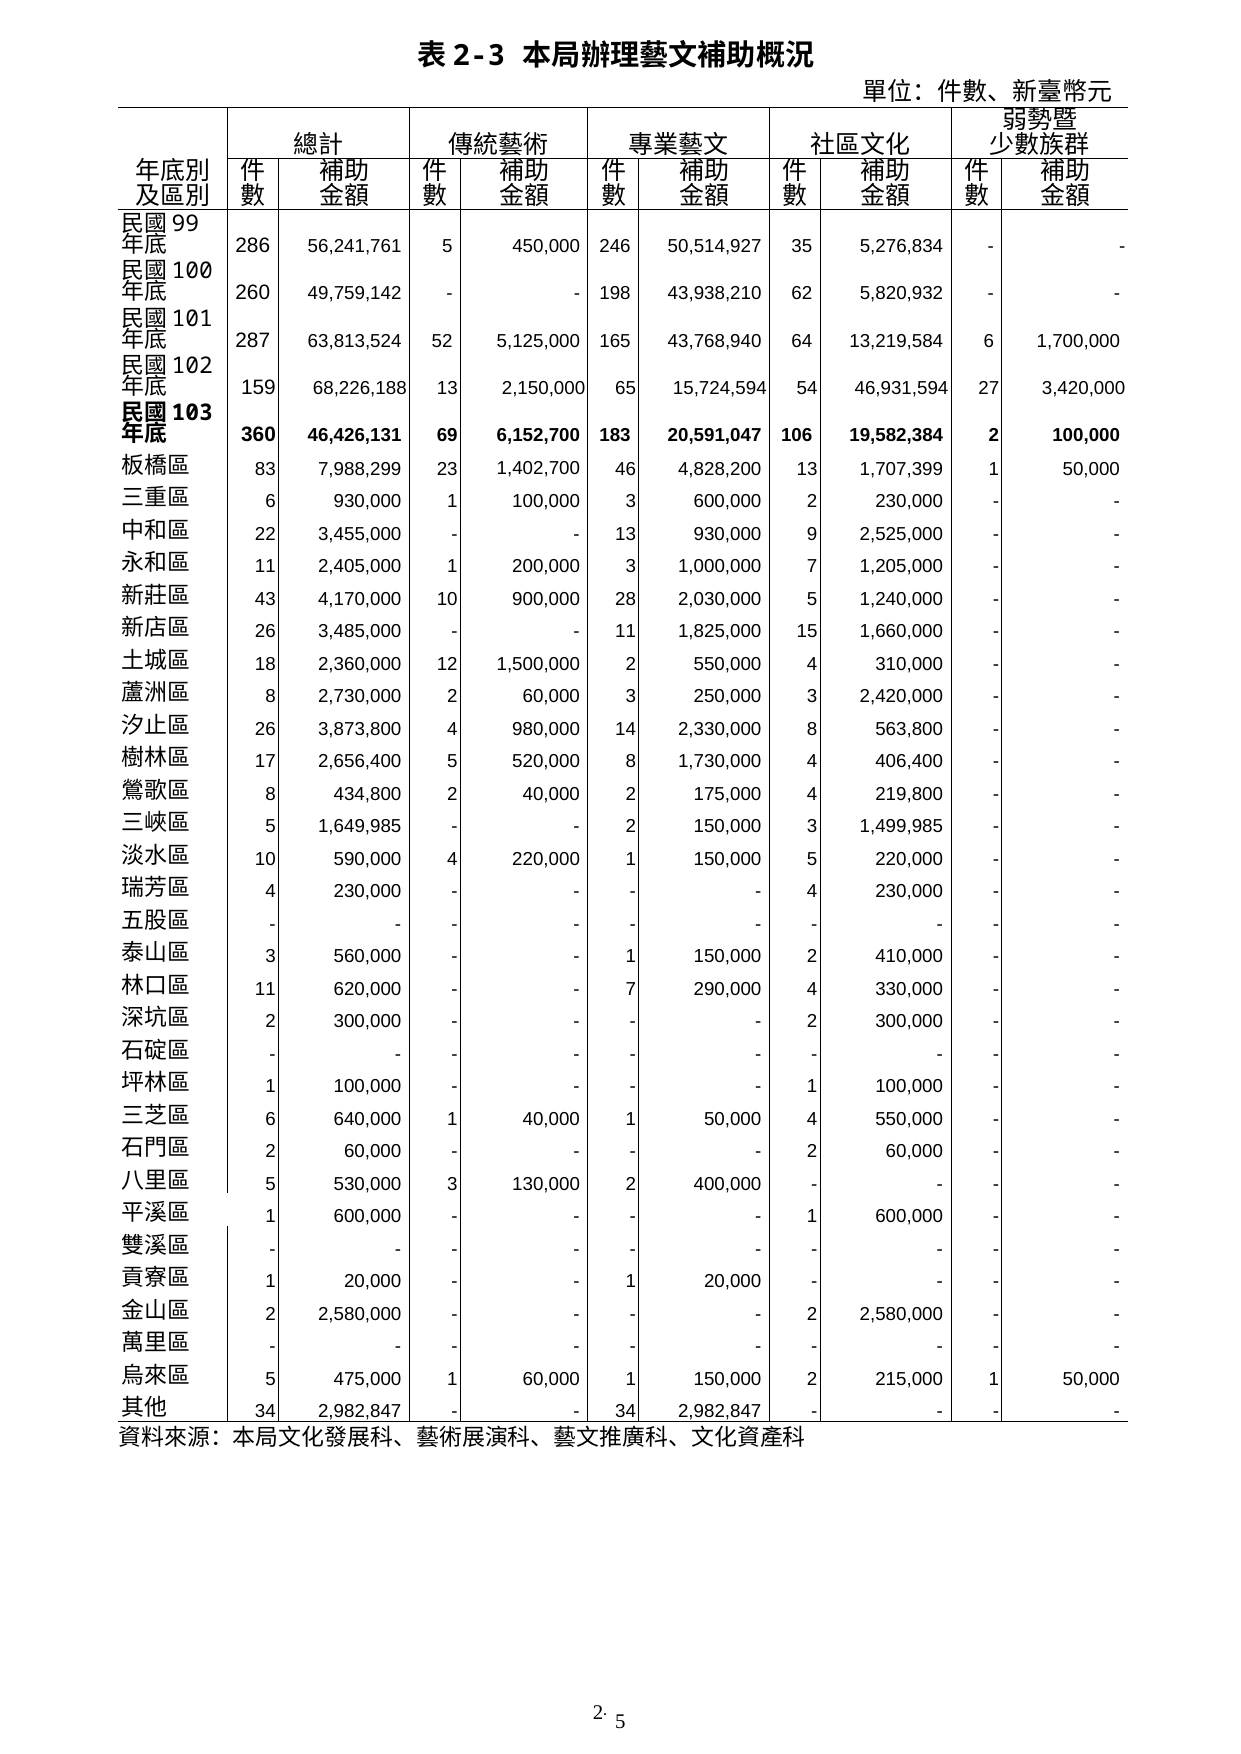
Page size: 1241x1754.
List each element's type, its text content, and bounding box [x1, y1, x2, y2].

table_cell 1 [228, 1258, 278, 1291]
table_cell 1,700,000 [1002, 304, 1128, 351]
table_cell - [952, 1291, 1001, 1323]
table_cell - [952, 608, 1001, 641]
table_cell 11 [588, 608, 638, 641]
table_cell - [410, 608, 460, 641]
table_cell - [410, 1063, 460, 1096]
table_cell 410,000 [821, 933, 951, 966]
table_cell 230,000 [279, 868, 409, 901]
table_cell 600,000 [639, 478, 769, 511]
table_cell 6,152,700 [461, 399, 587, 446]
table_cell - [639, 1063, 769, 1096]
table_cell 2,982,847 [279, 1388, 409, 1421]
table_cell - [1002, 1096, 1128, 1128]
table_cell - [770, 1161, 820, 1193]
table_cell 62 [770, 257, 820, 304]
table_cell 件數 [952, 159, 1001, 209]
table_cell 4 [770, 966, 820, 998]
table_cell 5,820,932 [821, 257, 951, 304]
table_cell - [1002, 771, 1128, 803]
table_cell - [461, 966, 587, 998]
table_cell 20,000 [639, 1258, 769, 1291]
table_cell 150,000 [639, 803, 769, 836]
table_cell - [461, 1323, 587, 1356]
table_cell - [461, 1193, 587, 1226]
table_cell - [821, 1258, 951, 1291]
table_cell 100,000 [1002, 399, 1128, 446]
table_cell - [1002, 641, 1128, 673]
table_cell 2,405,000 [279, 543, 409, 576]
table_cell 5,276,834 [821, 210, 951, 257]
table_cell 8 [588, 738, 638, 771]
table_cell - [1002, 511, 1128, 543]
table_cell 三峽區 [118, 803, 227, 836]
table_cell 980,000 [461, 706, 587, 738]
table_cell 2 [228, 1128, 278, 1161]
table_cell - [461, 803, 587, 836]
table_cell - [410, 257, 460, 304]
table_cell 2,150,000 [461, 351, 587, 398]
table_cell 3 [588, 478, 638, 511]
table_cell - [952, 543, 1001, 576]
table_cell - [588, 1226, 638, 1258]
table_cell 八里區 [118, 1161, 227, 1193]
table_cell - [952, 771, 1001, 803]
table_cell - [461, 901, 587, 933]
table_cell - [228, 1323, 278, 1356]
table_cell - [1002, 673, 1128, 706]
table_cell 永和區 [118, 543, 227, 576]
table_cell 汐止區 [118, 706, 227, 738]
table_cell - [588, 1063, 638, 1096]
table_cell 175,000 [639, 771, 769, 803]
table_cell - [1002, 257, 1128, 304]
table_cell - [410, 1226, 460, 1258]
table_cell - [461, 511, 587, 543]
table_cell 2 [588, 641, 638, 673]
table_cell 19,582,384 [821, 399, 951, 446]
table_cell 1 [588, 1258, 638, 1291]
table_cell 360 [228, 399, 278, 446]
table_cell 15 [770, 608, 820, 641]
table_cell - [952, 933, 1001, 966]
table_cell 50,000 [639, 1096, 769, 1128]
table_cell 3 [228, 933, 278, 966]
table_cell 2 [770, 1128, 820, 1161]
table_cell - [952, 576, 1001, 608]
table_cell 鶯歌區 [118, 771, 227, 803]
table_cell 46 [588, 446, 638, 478]
table_cell 165 [588, 304, 638, 351]
table_cell 563,800 [821, 706, 951, 738]
table_cell 補助 金額 [821, 159, 951, 209]
table_cell 26 [228, 706, 278, 738]
table_cell 3 [588, 543, 638, 576]
table_cell 石門區 [118, 1128, 227, 1161]
table_cell 深坑區 [118, 998, 227, 1031]
table_cell 150,000 [639, 836, 769, 868]
table_cell - [1002, 1388, 1128, 1421]
table_cell 8 [228, 673, 278, 706]
table_cell - [410, 511, 460, 543]
table_cell 1 [410, 543, 460, 576]
table_cell - [1002, 478, 1128, 511]
table_cell - [821, 1226, 951, 1258]
table_cell 2,580,000 [279, 1291, 409, 1323]
table_cell 2 [770, 998, 820, 1031]
table_cell 28 [588, 576, 638, 608]
table_cell 475,000 [279, 1356, 409, 1388]
table_cell 1 [410, 478, 460, 511]
table_cell 620,000 [279, 966, 409, 998]
table_cell - [1002, 576, 1128, 608]
table_cell 26 [228, 608, 278, 641]
table_cell - [1002, 738, 1128, 771]
table_cell 43,768,940 [639, 304, 769, 351]
table_cell 450,000 [461, 210, 587, 257]
table_cell 中和區 [118, 511, 227, 543]
table_cell - [461, 1128, 587, 1161]
table_cell 68,226,188 [279, 351, 409, 398]
table_cell 3,455,000 [279, 511, 409, 543]
table_cell - [1002, 1161, 1128, 1193]
table_cell 215,000 [821, 1356, 951, 1388]
table_cell - [410, 998, 460, 1031]
table_cell 6 [228, 478, 278, 511]
table_cell - [410, 1031, 460, 1063]
table_cell 總計 [228, 108, 409, 158]
table_cell 1 [410, 1096, 460, 1128]
table_cell 三芝區 [118, 1096, 227, 1128]
table_cell 5 [228, 1356, 278, 1388]
table_cell - [952, 998, 1001, 1031]
table_cell - [952, 511, 1001, 543]
table_cell 蘆洲區 [118, 673, 227, 706]
table_cell 1 [770, 1193, 820, 1226]
table_cell 淡水區 [118, 836, 227, 868]
table_cell - [952, 836, 1001, 868]
table_cell 民國100年底 [118, 257, 227, 304]
table_cell 林口區 [118, 966, 227, 998]
table_cell 補助 金額 [461, 159, 587, 209]
table_cell 300,000 [279, 998, 409, 1031]
table_cell - [639, 901, 769, 933]
table_cell 石碇區 [118, 1031, 227, 1063]
table_cell 5 [410, 210, 460, 257]
table_cell 60,000 [821, 1128, 951, 1161]
table_cell 補助 金額 [1002, 159, 1128, 209]
table_cell 13,219,584 [821, 304, 951, 351]
table_cell 230,000 [821, 868, 951, 901]
table_cell 1,402,700 [461, 446, 587, 478]
table_cell - [461, 1388, 587, 1421]
table_cell - [1002, 933, 1128, 966]
table_cell - [1002, 210, 1128, 257]
table_header 表2-3 本局辦理藝文補助概況 [118, 30, 1128, 71]
table_cell 2,525,000 [821, 511, 951, 543]
table_cell - [821, 901, 951, 933]
table_cell 590,000 [279, 836, 409, 868]
table_cell 件數 [588, 159, 638, 209]
table_cell 13 [588, 511, 638, 543]
table_cell - [1002, 1226, 1128, 1258]
table_cell 27 [952, 351, 1001, 398]
table_cell 泰山區 [118, 933, 227, 966]
table_cell - [410, 933, 460, 966]
table_cell 20,000 [279, 1258, 409, 1291]
table_cell 50,000 [1002, 1356, 1128, 1388]
table_cell 900,000 [461, 576, 587, 608]
table_cell 2 [410, 771, 460, 803]
table_cell - [639, 1323, 769, 1356]
table_cell 2 [228, 1291, 278, 1323]
table_cell 補助 金額 [639, 159, 769, 209]
table_cell 400,000 [639, 1161, 769, 1193]
table_cell - [821, 1161, 951, 1193]
table_cell - [1002, 1063, 1128, 1096]
table_cell 200,000 [461, 543, 587, 576]
table_cell 5 [770, 836, 820, 868]
table_cell 23 [410, 446, 460, 478]
table_cell 萬里區 [118, 1323, 227, 1356]
table_cell 100,000 [279, 1063, 409, 1096]
table_cell 159 [228, 351, 278, 398]
table_cell 520,000 [461, 738, 587, 771]
table_cell 5,125,000 [461, 304, 587, 351]
table_cell - [279, 1323, 409, 1356]
table_cell 6 [952, 304, 1001, 351]
table_cell 2 [952, 399, 1001, 446]
table_cell - [952, 1323, 1001, 1356]
table_cell - [410, 966, 460, 998]
table_cell - [952, 706, 1001, 738]
table_cell 5 [228, 1161, 278, 1193]
table_cell 1,660,000 [821, 608, 951, 641]
table_cell - [410, 868, 460, 901]
table_cell 10 [228, 836, 278, 868]
table_cell 3 [410, 1161, 460, 1193]
table_cell 新店區 [118, 608, 227, 641]
table_cell 106 [770, 399, 820, 446]
table_cell 60,000 [461, 673, 587, 706]
table_cell - [952, 803, 1001, 836]
table_cell - [410, 803, 460, 836]
table_cell 100,000 [461, 478, 587, 511]
table_cell 1,707,399 [821, 446, 951, 478]
table_cell 1 [952, 1356, 1001, 1388]
table_cell 69 [410, 399, 460, 446]
table_cell - [588, 1031, 638, 1063]
table_cell 46,931,594 [821, 351, 951, 398]
table_cell 11 [228, 966, 278, 998]
table_cell 民國102年底 [118, 351, 227, 398]
table_cell 社區文化 [770, 108, 951, 158]
text 資料來源：本局文化發展科、藝術展演科、藝文推廣科、文化資產科 [118, 1422, 1122, 1451]
table_cell 烏來區 [118, 1356, 227, 1388]
table_cell 40,000 [461, 1096, 587, 1128]
table_cell - [461, 998, 587, 1031]
table_cell 坪林區 [118, 1063, 227, 1096]
table_cell 600,000 [821, 1193, 951, 1226]
table_cell - [639, 1128, 769, 1161]
table_cell 1 [588, 1356, 638, 1388]
table_cell 406,400 [821, 738, 951, 771]
table_cell - [952, 1063, 1001, 1096]
table_cell - [770, 1323, 820, 1356]
table_cell - [461, 1291, 587, 1323]
table_cell 230,000 [821, 478, 951, 511]
table_cell - [1002, 1031, 1128, 1063]
table_cell - [461, 868, 587, 901]
table_cell 7,988,299 [279, 446, 409, 478]
table_cell 5 [228, 803, 278, 836]
table_cell - [1002, 1258, 1128, 1291]
table_cell 2,656,400 [279, 738, 409, 771]
table_cell - [1002, 1323, 1128, 1356]
table_cell - [410, 1193, 460, 1226]
table_cell 130,000 [461, 1161, 587, 1193]
table_cell - [588, 1193, 638, 1226]
table_cell 35 [770, 210, 820, 257]
table_cell 930,000 [279, 478, 409, 511]
table_cell 2 [588, 803, 638, 836]
table_cell 286 [228, 210, 278, 257]
table_cell 18 [228, 641, 278, 673]
table_cell 22 [228, 511, 278, 543]
table_cell 550,000 [639, 641, 769, 673]
table_cell 民國101年底 [118, 304, 227, 351]
table_cell 290,000 [639, 966, 769, 998]
table_cell - [1002, 901, 1128, 933]
table_cell - [410, 1258, 460, 1291]
table_cell 4 [770, 641, 820, 673]
table_cell 4 [410, 706, 460, 738]
table_cell 貢寮區 [118, 1258, 227, 1291]
table_cell - [588, 1291, 638, 1323]
table_cell 雙溪區 [118, 1226, 227, 1258]
table_cell 246 [588, 210, 638, 257]
table_cell 220,000 [461, 836, 587, 868]
table_cell 150,000 [639, 1356, 769, 1388]
table_cell 54 [770, 351, 820, 398]
table_cell 2 [770, 1356, 820, 1388]
table_cell 250,000 [639, 673, 769, 706]
table_cell - [952, 1258, 1001, 1291]
table_cell - [952, 868, 1001, 901]
table_cell 2 [588, 1161, 638, 1193]
table_cell 1,500,000 [461, 641, 587, 673]
table_cell 年底別 及區別 [118, 108, 227, 209]
table_cell 件數 [770, 159, 820, 209]
table_cell 56,241,761 [279, 210, 409, 257]
table_cell 1 [228, 1193, 278, 1226]
table_cell 219,800 [821, 771, 951, 803]
table_cell 49,759,142 [279, 257, 409, 304]
table_cell 金山區 [118, 1291, 227, 1323]
table_cell 4 [770, 868, 820, 901]
table_cell - [639, 1291, 769, 1323]
table_cell 1 [588, 1096, 638, 1128]
table_cell 1 [952, 446, 1001, 478]
table_cell 13 [770, 446, 820, 478]
table_cell - [639, 1193, 769, 1226]
table_cell 2 [770, 1291, 820, 1323]
table_cell - [228, 901, 278, 933]
table_cell 樹林區 [118, 738, 227, 771]
table_cell 560,000 [279, 933, 409, 966]
table_cell 1,499,985 [821, 803, 951, 836]
table_cell 4,828,200 [639, 446, 769, 478]
table_cell 8 [228, 771, 278, 803]
table_cell 5 [770, 576, 820, 608]
table_cell 20,591,047 [639, 399, 769, 446]
table_cell 50,514,927 [639, 210, 769, 257]
table_cell - [461, 608, 587, 641]
table_cell - [952, 1161, 1001, 1193]
table_cell 7 [770, 543, 820, 576]
table_cell - [588, 901, 638, 933]
table_cell - [952, 257, 1001, 304]
table_cell 14 [588, 706, 638, 738]
table_cell 1,825,000 [639, 608, 769, 641]
table_cell 民國103年底 [118, 399, 227, 446]
table_cell - [410, 1291, 460, 1323]
table_cell 60,000 [461, 1356, 587, 1388]
table_cell 6 [228, 1096, 278, 1128]
table_cell - [410, 901, 460, 933]
table_cell - [1002, 998, 1128, 1031]
table_cell 2 [770, 933, 820, 966]
table_cell 2,982,847 [639, 1388, 769, 1421]
table_cell - [952, 738, 1001, 771]
table_cell 100,000 [821, 1063, 951, 1096]
table_cell 單位：件數、新臺幣元 [118, 71, 1128, 107]
table_cell 17 [228, 738, 278, 771]
table_cell 2,330,000 [639, 706, 769, 738]
table_cell 2 [588, 771, 638, 803]
table_cell - [952, 1388, 1001, 1421]
table_cell 12 [410, 641, 460, 673]
table_cell 2,580,000 [821, 1291, 951, 1323]
table_cell 60,000 [279, 1128, 409, 1161]
table_cell - [821, 1323, 951, 1356]
table_cell 63,813,524 [279, 304, 409, 351]
table_cell - [1002, 836, 1128, 868]
table_cell 287 [228, 304, 278, 351]
table_cell 件數 [228, 159, 278, 209]
table_cell - [1002, 966, 1128, 998]
table_cell - [821, 1031, 951, 1063]
table_cell - [1002, 1128, 1128, 1161]
table_cell - [770, 1031, 820, 1063]
table_cell 1 [410, 1356, 460, 1388]
table_cell - [952, 210, 1001, 257]
table_cell 瑞芳區 [118, 868, 227, 901]
table_cell - [228, 1031, 278, 1063]
table_cell 10 [410, 576, 460, 608]
table_cell 3,873,800 [279, 706, 409, 738]
table_cell - [279, 1031, 409, 1063]
table_cell - [1002, 1291, 1128, 1323]
table_cell - [1002, 543, 1128, 576]
table_cell 600,000 [279, 1193, 409, 1226]
table_cell 15,724,594 [639, 351, 769, 398]
table_cell 150,000 [639, 933, 769, 966]
table_cell 3 [588, 673, 638, 706]
table_cell - [952, 966, 1001, 998]
table_cell 530,000 [279, 1161, 409, 1193]
table_cell 2,420,000 [821, 673, 951, 706]
table_cell - [952, 1031, 1001, 1063]
table_cell - [1002, 608, 1128, 641]
table_cell 50,000 [1002, 446, 1128, 478]
table_cell 8 [770, 706, 820, 738]
table_cell - [588, 868, 638, 901]
table_cell 198 [588, 257, 638, 304]
table_cell 1 [228, 1063, 278, 1096]
table_cell 3,485,000 [279, 608, 409, 641]
table_cell 1,205,000 [821, 543, 951, 576]
table_cell - [1002, 706, 1128, 738]
table_cell - [821, 1388, 951, 1421]
table_cell 三重區 [118, 478, 227, 511]
table_cell - [410, 1388, 460, 1421]
table_cell 2,360,000 [279, 641, 409, 673]
table_cell - [461, 933, 587, 966]
table_cell 民國99年底 [118, 210, 227, 257]
table_cell 1 [588, 933, 638, 966]
table_cell 40,000 [461, 771, 587, 803]
table_cell - [588, 998, 638, 1031]
table_cell - [279, 1226, 409, 1258]
table_cell - [952, 1096, 1001, 1128]
table_cell - [1002, 868, 1128, 901]
table_cell 11 [228, 543, 278, 576]
table_cell 平溪區 [118, 1193, 227, 1226]
table_cell 310,000 [821, 641, 951, 673]
table_cell 43,938,210 [639, 257, 769, 304]
table_cell 330,000 [821, 966, 951, 998]
table_cell 土城區 [118, 641, 227, 673]
table_cell - [770, 1226, 820, 1258]
table_cell - [639, 868, 769, 901]
table_cell 1 [770, 1063, 820, 1096]
table_cell 64 [770, 304, 820, 351]
table_cell 1,649,985 [279, 803, 409, 836]
table_cell 1,000,000 [639, 543, 769, 576]
table_cell 34 [588, 1388, 638, 1421]
table_cell - [228, 1226, 278, 1258]
table_cell 43 [228, 576, 278, 608]
table_cell 五股區 [118, 901, 227, 933]
table_cell 2,030,000 [639, 576, 769, 608]
table_cell - [461, 257, 587, 304]
table_cell 13 [410, 351, 460, 398]
table_cell 5 [410, 738, 460, 771]
table_cell 7 [588, 966, 638, 998]
table_cell - [461, 1063, 587, 1096]
table_cell 板橋區 [118, 446, 227, 478]
table_cell 83 [228, 446, 278, 478]
table_cell 4 [770, 771, 820, 803]
table_cell 2 [228, 998, 278, 1031]
table_cell - [952, 673, 1001, 706]
table_cell 220,000 [821, 836, 951, 868]
table_cell 300,000 [821, 998, 951, 1031]
table_cell - [952, 1193, 1001, 1226]
table_cell 2,730,000 [279, 673, 409, 706]
table_cell 930,000 [639, 511, 769, 543]
table_cell - [952, 901, 1001, 933]
table_cell 專業藝文 [588, 108, 769, 158]
table_cell 183 [588, 399, 638, 446]
table_cell - [639, 1226, 769, 1258]
table_cell - [952, 641, 1001, 673]
table_cell 34 [228, 1388, 278, 1421]
table_cell 其他 [118, 1388, 227, 1421]
table_cell - [1002, 803, 1128, 836]
table_cell 4 [770, 738, 820, 771]
table_cell - [279, 901, 409, 933]
table_cell 4 [770, 1096, 820, 1128]
table_cell 1,730,000 [639, 738, 769, 771]
table_cell 3,420,000 [1002, 351, 1128, 398]
table_cell 1,240,000 [821, 576, 951, 608]
table_cell - [461, 1226, 587, 1258]
table_cell 補助 金額 [279, 159, 409, 209]
table_cell - [639, 998, 769, 1031]
table_cell 3 [770, 803, 820, 836]
table_cell 4,170,000 [279, 576, 409, 608]
table_cell - [639, 1031, 769, 1063]
table_cell 46,426,131 [279, 399, 409, 446]
table_cell - [410, 1323, 460, 1356]
table_cell 件數 [410, 159, 460, 209]
table_cell - [952, 1128, 1001, 1161]
table_cell - [770, 1258, 820, 1291]
table_cell 550,000 [821, 1096, 951, 1128]
table_cell 新莊區 [118, 576, 227, 608]
table_cell - [770, 901, 820, 933]
table_cell - [952, 478, 1001, 511]
table_cell 65 [588, 351, 638, 398]
table_cell 2 [410, 673, 460, 706]
table_cell 260 [228, 257, 278, 304]
table_cell 52 [410, 304, 460, 351]
table_cell - [461, 1258, 587, 1291]
table_cell 4 [228, 868, 278, 901]
table_cell - [770, 1388, 820, 1421]
table_cell - [1002, 1193, 1128, 1226]
table_cell 1 [588, 836, 638, 868]
table_cell 2 [770, 478, 820, 511]
table_cell 傳統藝術 [410, 108, 587, 158]
table_cell 9 [770, 511, 820, 543]
table_cell 434,800 [279, 771, 409, 803]
table_cell - [952, 1226, 1001, 1258]
table_cell 640,000 [279, 1096, 409, 1128]
table_cell - [588, 1323, 638, 1356]
table_cell - [410, 1128, 460, 1161]
table_cell 4 [410, 836, 460, 868]
table_cell - [461, 1031, 587, 1063]
table_cell - [588, 1128, 638, 1161]
table_cell 3 [770, 673, 820, 706]
table_cell 弱勢暨 少數族群 [952, 108, 1128, 158]
